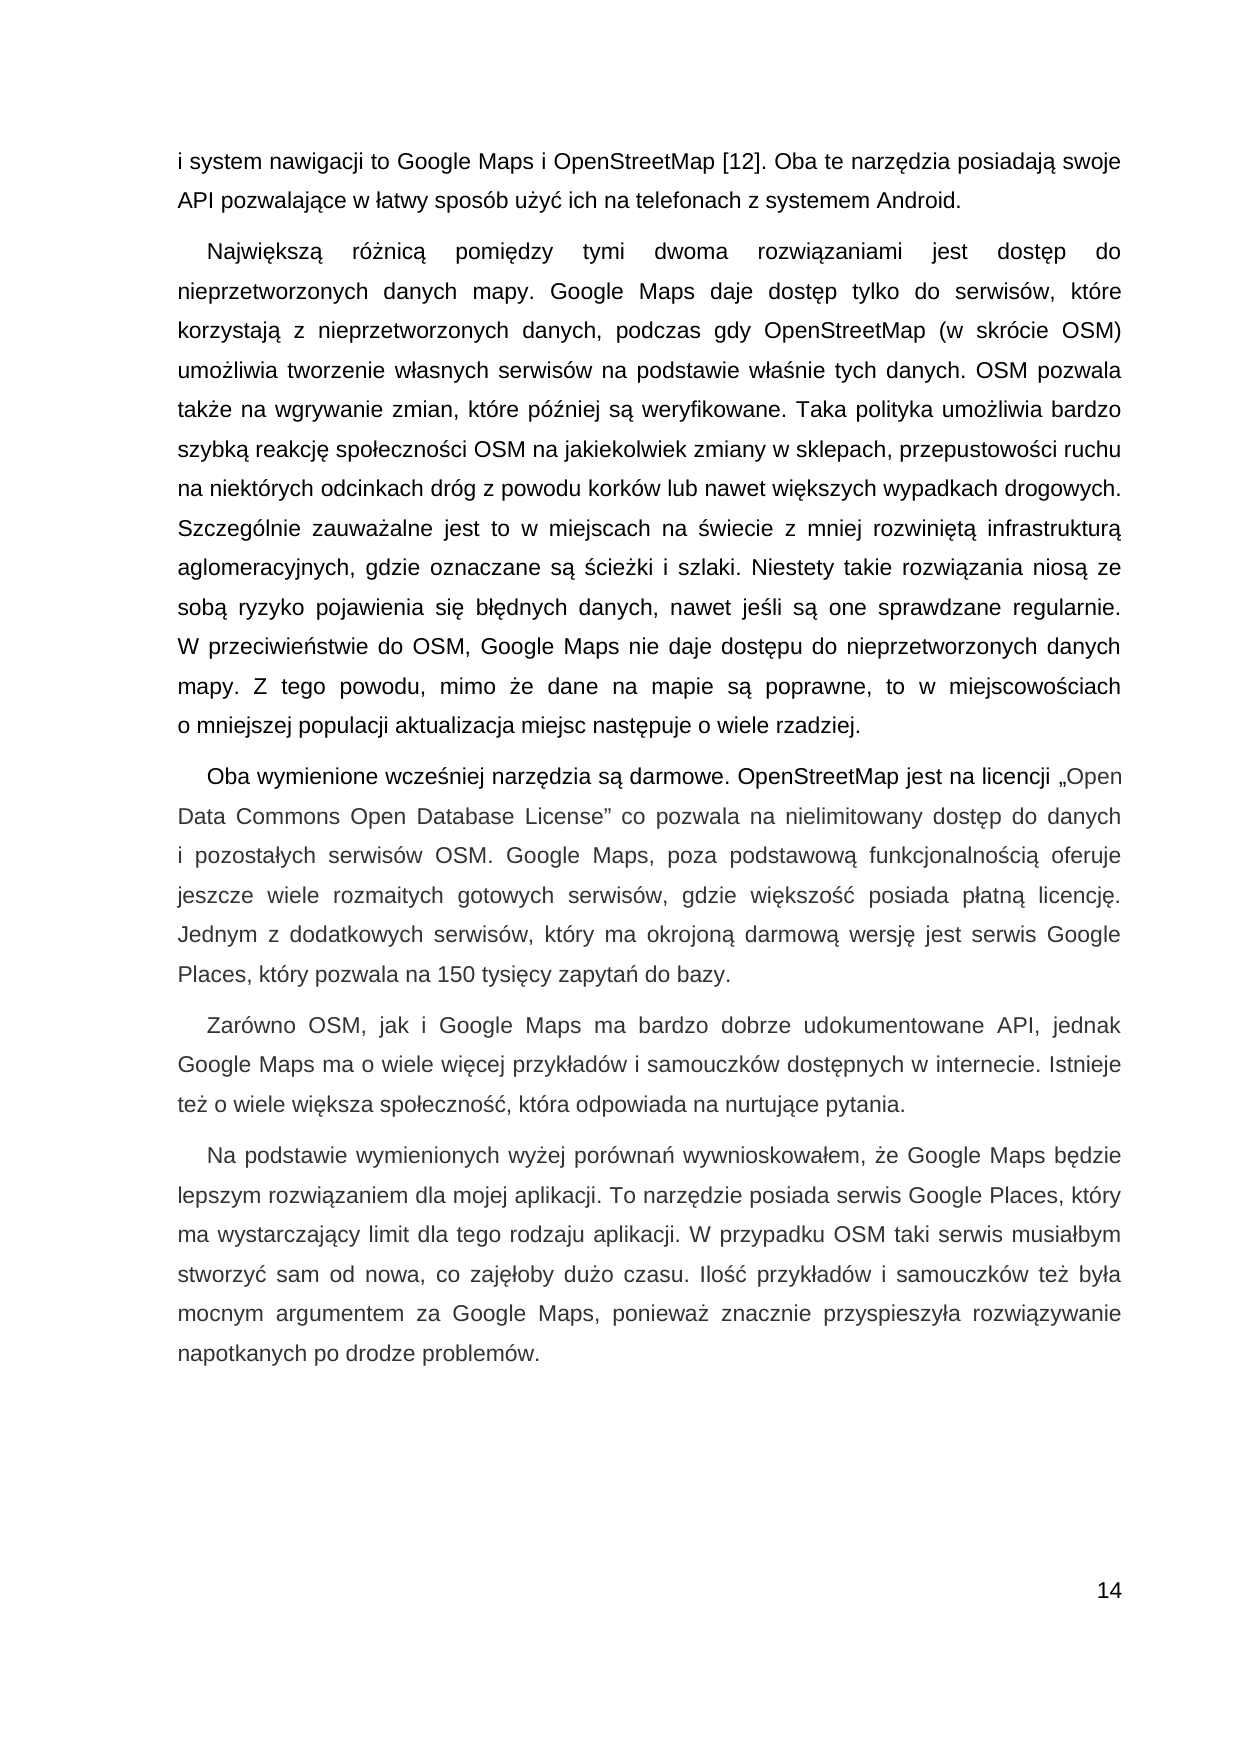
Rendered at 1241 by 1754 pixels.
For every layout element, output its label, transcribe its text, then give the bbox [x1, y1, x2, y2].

text Na podstawie wymienionych wyżej porównań wywnioskowałem, że Google Maps będzie lepszym rozwiązaniem dla mojej aplikacji. To narzędzie posiada serwis Google Places, który ma wystarczający limit dla tego rodzaju aplikacji. W przypadku OSM taki serwis musiałbym stworzyć sam od nowa, co zajęłoby dużo czasu. Ilość przykładów i samouczków też była mocnym argumentem za Google Maps, ponieważ znacznie przyspieszyła rozwiązywanie napotkanych po drodze problemów. [177, 1142, 1122, 1366]
text Zarówno OSM, jak i Google Maps ma bardzo dobrze udokumentowane API, jednak Google Maps ma o wiele więcej przykładów i samouczków dostępnych w internecie. Istnieje też o wiele większa społeczność, która odpowiada na nurtujące pytania. [177, 1012, 1122, 1117]
text Oba wymienione wcześniej narzędzia są darmowe. OpenStreetMap jest na licencji „Open Data Commons Open Database License” co pozwala na nielimitowany dostęp do danych i pozostałych serwisów OSM. Google Maps, poza podstawową funkcjonalnością oferuje jeszcze wiele rozmaitych gotowych serwisów, gdzie większość posiada płatną licencję. Jednym z dodatkowych serwisów, który ma okrojoną darmową wersję jest serwis Google Places, który pozwala na 150 tysięcy zapytań do bazy. [177, 763, 1122, 987]
text i system nawigacji to Google Maps i OpenStreetMap [12]. Oba te narzędzia posiadają swoje API pozwalające w łatwy sposób użyć ich na telefonach z systemem Android. [177, 148, 1122, 213]
text Największą różnicą pomiędzy tymi dwoma rozwiązaniami jest dostęp do nieprzetworzonych danych mapy. Google Maps daje dostęp tylko do serwisów, które korzystają z nieprzetworzonych danych, podczas gdy OpenStreetMap (w skrócie OSM) umożliwia tworzenie własnych serwisów na podstawie właśnie tych danych. OSM pozwala także na wgrywanie zmian, które później są weryfikowane. Taka polityka umożliwia bardzo szybką reakcję społeczności OSM na jakiekolwiek zmiany w sklepach, przepustowości ruchu na niektórych odcinkach dróg z powodu korków lub nawet większych wypadkach drogowych. Szczególnie zauważalne jest to w miejscach na świecie z mniej rozwiniętą infrastrukturą aglomeracyjnych, gdzie oznaczane są ścieżki i szlaki. Niestety takie rozwiązania niosą ze sobą ryzyko pojawienia się błędnych danych, nawet jeśli są one sprawdzane regularnie. W przeciwieństwie do OSM, Google Maps nie daje dostępu do nieprzetworzonych danych mapy. Z tego powodu, mimo że dane na mapie są poprawne, to w miejscowościach o mniejszej populacji aktualizacja miejsc następuje o wiele rzadziej. [177, 238, 1122, 738]
